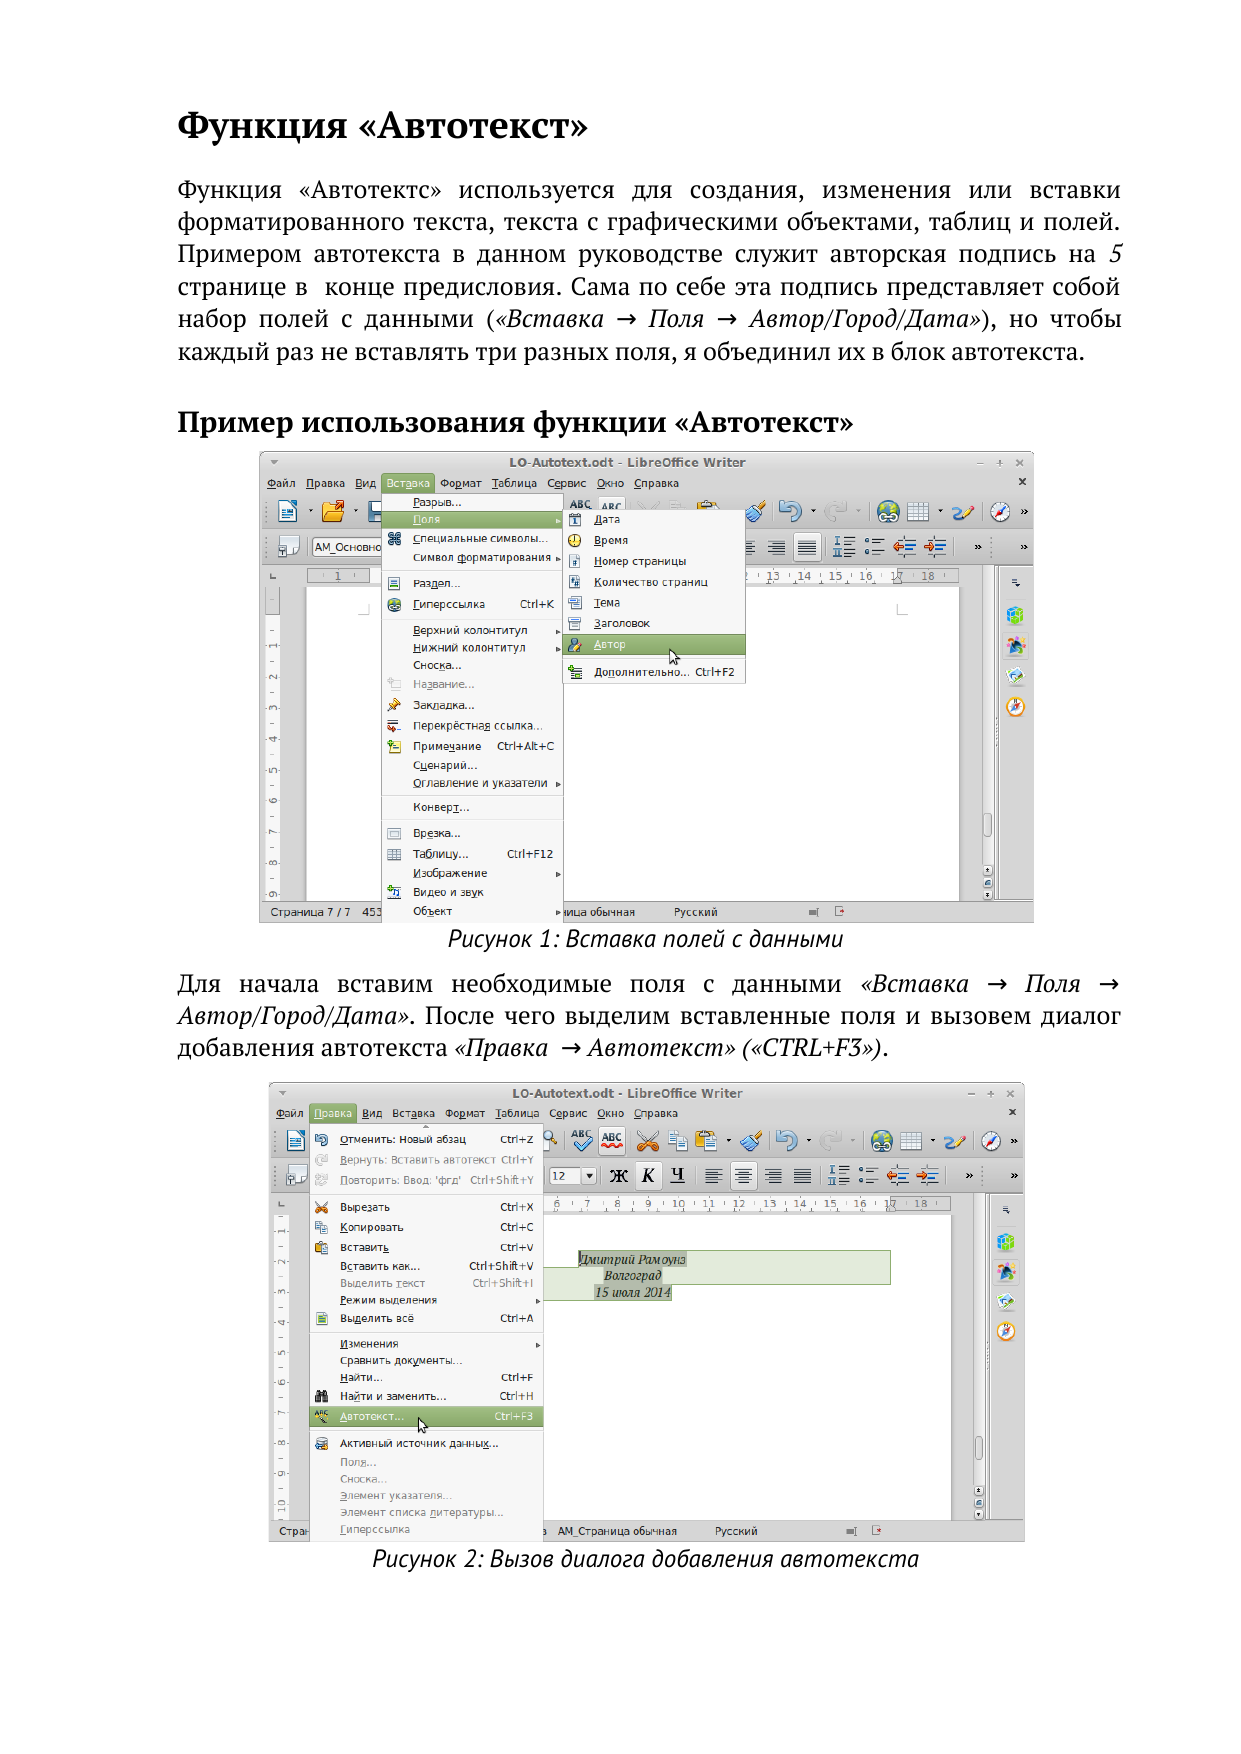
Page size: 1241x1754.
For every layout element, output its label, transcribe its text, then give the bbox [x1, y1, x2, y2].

subtitle Пример использования функции «Автотекст» [177, 402, 1122, 440]
text Функция «Автотектс» используется для создания, изменения или вставки форматированного текста, текста с графическими объектами, таблиц и полей. Примером автотекста в данном руководстве служит авторская подпись на 5 странице в конце предисловия. Сама по себе эта подпись представляет собой набор полей с данными («Вставка → Поля → Автор/Город/Дата»), но чтобы каждый раз не вставлять три разных поля, я объединил их в блок автотекста. [177, 173, 1122, 367]
picture [268, 1082, 1025, 1542]
text Рисунок 2: Вызов диалога добавления автотекста [174, 1542, 1119, 1574]
subtitle Функция «Автотекст» [177, 100, 1122, 149]
text [174, 1574, 1119, 1591]
picture [259, 451, 1034, 923]
text Для начала вставим необходимые поля с данными «Вставка → Поля → Автор/Город/Дата». После чего выделим вставленные поля и вызовем диалог добавления автотекста «Правка → Автотекст» («CTRL+F3»). [177, 923, 1122, 1064]
text Рисунок 1: Вставка полей с данными [174, 923, 1119, 955]
